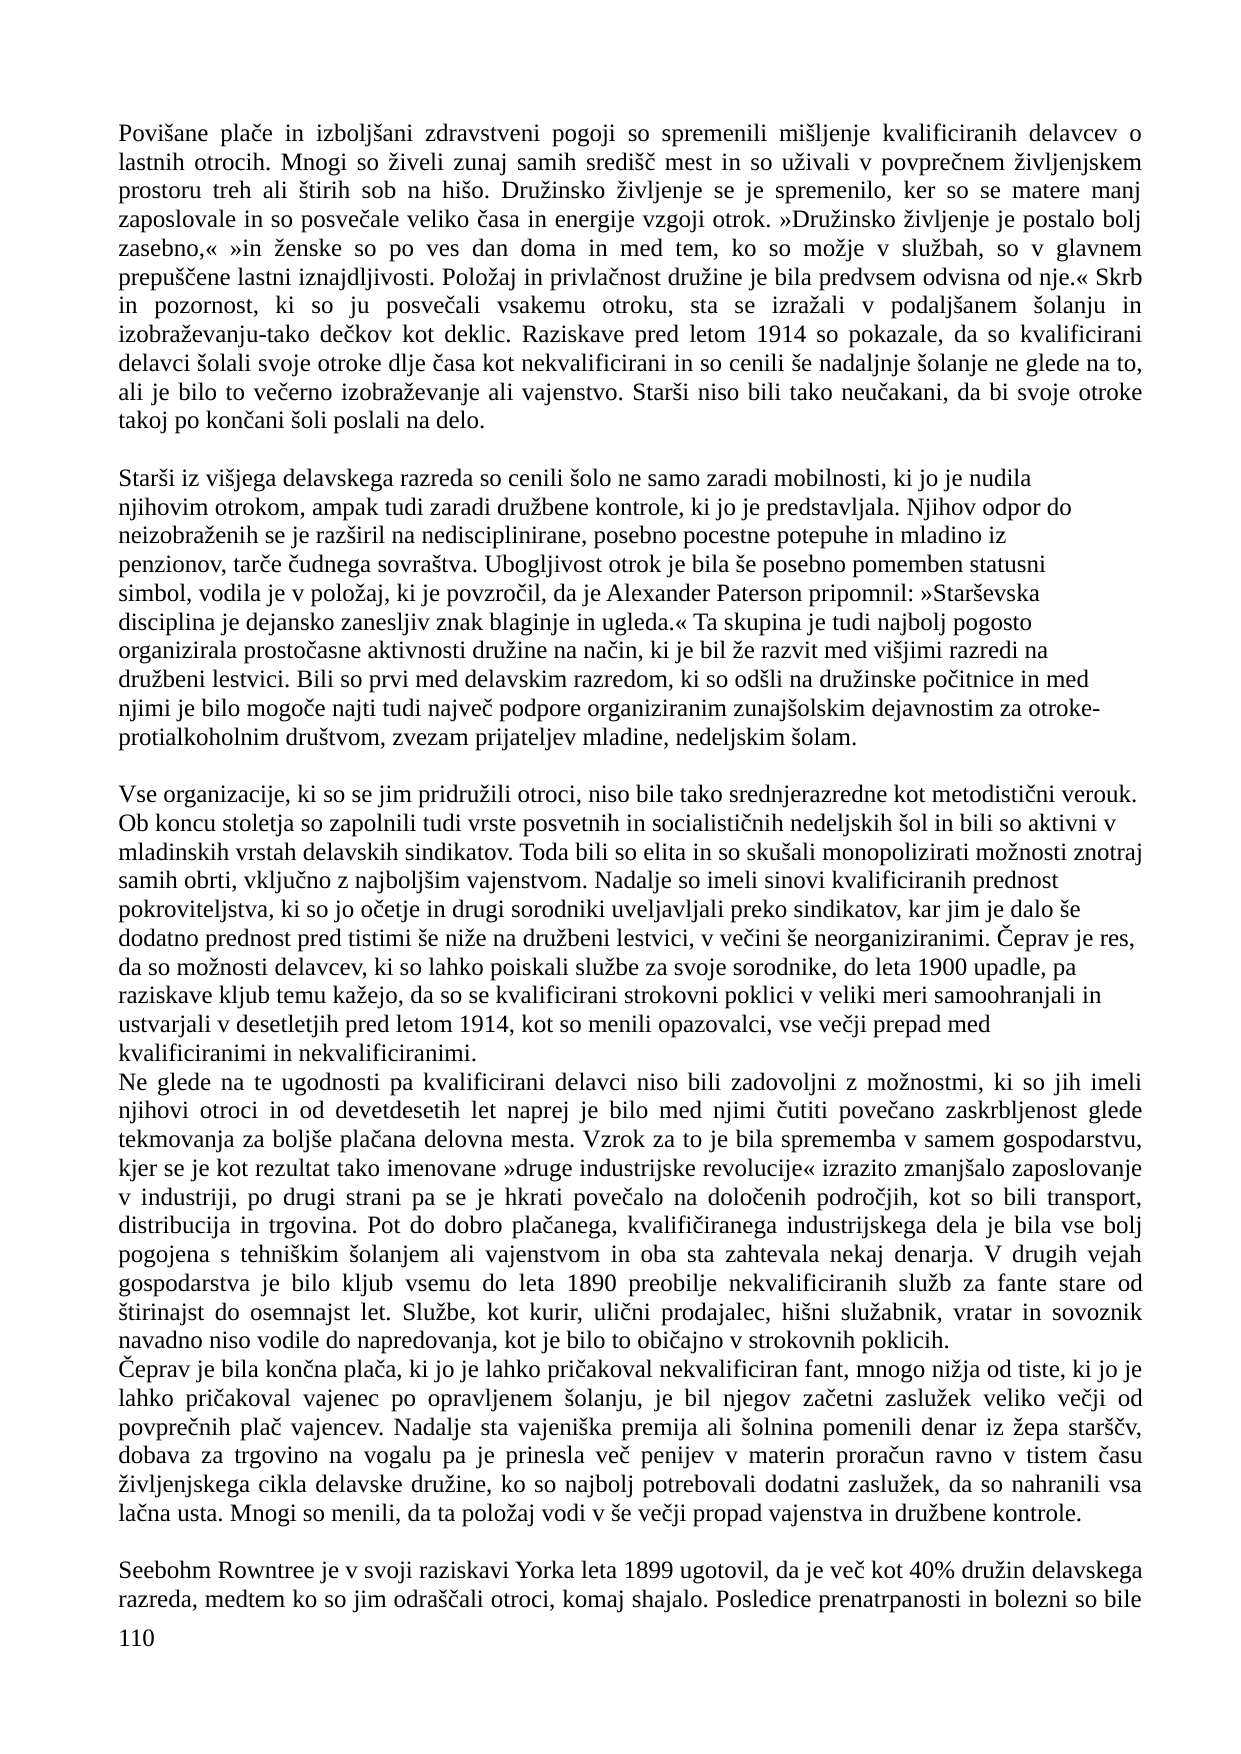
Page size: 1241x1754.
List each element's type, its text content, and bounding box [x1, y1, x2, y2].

text Seebohm Rowntree je v svoji raziskavi Yorka leta 1899 ugotovil, da je več kot 40% družin delavskega razreda, medtem ko so jim odraščali otroci, komaj shajalo. Posledice prenatrpanosti in bolezni so bile [118, 1556, 1144, 1613]
text Čeprav je bila končna plača, ki jo je lahko pričakoval nekvalificiran fant, mnogo nižja od tiste, ki jo je lahko pričakoval vajenec po opravljenem šolanju, je bil njegov začetni zaslužek veliko večji od povprečnih plač vajencev. Nadalje sta vajeniška premija ali šolnina pomenili denar iz žepa starščv, dobava za trgovino na vogalu pa je prinesla več penijev v materin proračun ravno v tistem času življenjskega cikla delavske družine, ko so najbolj potrebovali dodatni zaslužek, da so nahranili vsa lačna usta. Mnogi so menili, da ta položaj vodi v še večji propad vajenstva in družbene kontrole. [118, 1354, 1144, 1527]
text Vse organizacije, ki so se jim pridružili otroci, niso bile tako srednjerazredne kot metodistični verouk. Ob koncu stoletja so zapolnili tudi vrste posvetnih in socialističnih nedeljskih šol in bili so aktivni v mladinskih vrstah delavskih sindikatov. Toda bili so elita in so skušali monopolizirati možnosti znotraj samih obrti, vključno z najboljšim vajenstvom. Nadalje so imeli sinovi kvalificiranih prednost pokroviteljstva, ki so jo očetje in drugi sorodniki uveljavljali preko sindikatov, kar jim je dalo še dodatno prednost pred tistimi še niže na družbeni lestvici, v večini še neorganiziranimi. Čeprav je res, da so možnosti delavcev, ki so lahko poiskali službe za svoje sorodnike, do leta 1900 upadle, pa raziskave kljub temu kažejo, da so se kvalificirani strokovni poklici v veliki meri samoohranjali in ustvarjali v desetletjih pred letom 1914, kot so menili opazovalci, vse večji prepad med kvalificiranimi in nekvalificiranimi. [118, 779, 1144, 1067]
text Povišane plače in izboljšani zdravstveni pogoji so spremenili mišljenje kvalificiranih delavcev o lastnih otrocih. Mnogi so živeli zunaj samih središč mest in so uživali v povprečnem življenjskem prostoru treh ali štirih sob na hišo. Družinsko življenje se je spremenilo, ker so se matere manj zaposlovale in so posvečale veliko časa in energije vzgoji otrok. »Družinsko življenje je postalo bolj zasebno,« »in ženske so po ves dan doma in med tem, ko so možje v službah, so v glavnem prepuščene lastni iznajdljivosti. Položaj in privlačnost družine je bila predvsem odvisna od nje.« Skrb in pozornost, ki so ju posvečali vsakemu otroku, sta se izražali v podaljšanem šolanju in izobraževanju-tako dečkov kot deklic. Raziskave pred letom 1914 so pokazale, da so kvalificirani delavci šolali svoje otroke dlje časa kot nekvalificirani in so cenili še nadaljnje šolanje ne glede na to, ali je bilo to večerno izobraževanje ali vajenstvo. Starši niso bili tako neučakani, da bi svoje otroke takoj po končani šoli poslali na delo. [118, 118, 1144, 434]
text Starši iz višjega delavskega razreda so cenili šolo ne samo zaradi mobilnosti, ki jo je nudila njihovim otrokom, ampak tudi zaradi družbene kontrole, ki jo je predstavljala. Njihov odpor do neizobraženih se je razširil na nedisciplinirane, posebno pocestne potepuhe in mladino iz penzionov, tarče čudnega sovraštva. Ubogljivost otrok je bila še posebno pomemben statusni simbol, vodila je v položaj, ki je povzročil, da je Alexander Paterson pripomnil: »Starševska disciplina je dejansko zanesljiv znak blaginje in ugleda.« Ta skupina je tudi najbolj pogosto organizirala prostočasne aktivnosti družine na način, ki je bil že razvit med višjimi razredi na družbeni lestvici. Bili so prvi med delavskim razredom, ki so odšli na družinske počitnice in med njimi je bilo mogoče najti tudi največ podpore organiziranim zunajšolskim dejavnostim za otroke- protialkoholnim društvom, zvezam prijateljev mladine, nedeljskim šolam. [118, 463, 1114, 751]
text Ne glede na te ugodnosti pa kvalificirani delavci niso bili zadovoljni z možnostmi, ki so jih imeli njihovi otroci in od devetdesetih let naprej je bilo med njimi čutiti povečano zaskrbljenost glede tekmovanja za boljše plačana delovna mesta. Vzrok za to je bila sprememba v samem gospodarstvu, kjer se je kot rezultat tako imenovane »druge industrijske revolucije« izrazito zmanjšalo zaposlovanje v industriji, po drugi strani pa se je hkrati povečalo na določenih področjih, kot so bili transport, distribucija in trgovina. Pot do dobro plačanega, kvalifičiranega industrijskega dela je bila vse bolj pogojena s tehniškim šolanjem ali vajenstvom in oba sta zahtevala nekaj denarja. V drugih vejah gospodarstva je bilo kljub vsemu do leta 1890 preobilje nekvalificiranih služb za fante stare od štirinajst do osemnajst let. Službe, kot kurir, ulični prodajalec, hišni služabnik, vratar in sovoznik navadno niso vodile do napredovanja, kot je bilo to običajno v strokovnih poklicih. [118, 1067, 1144, 1354]
